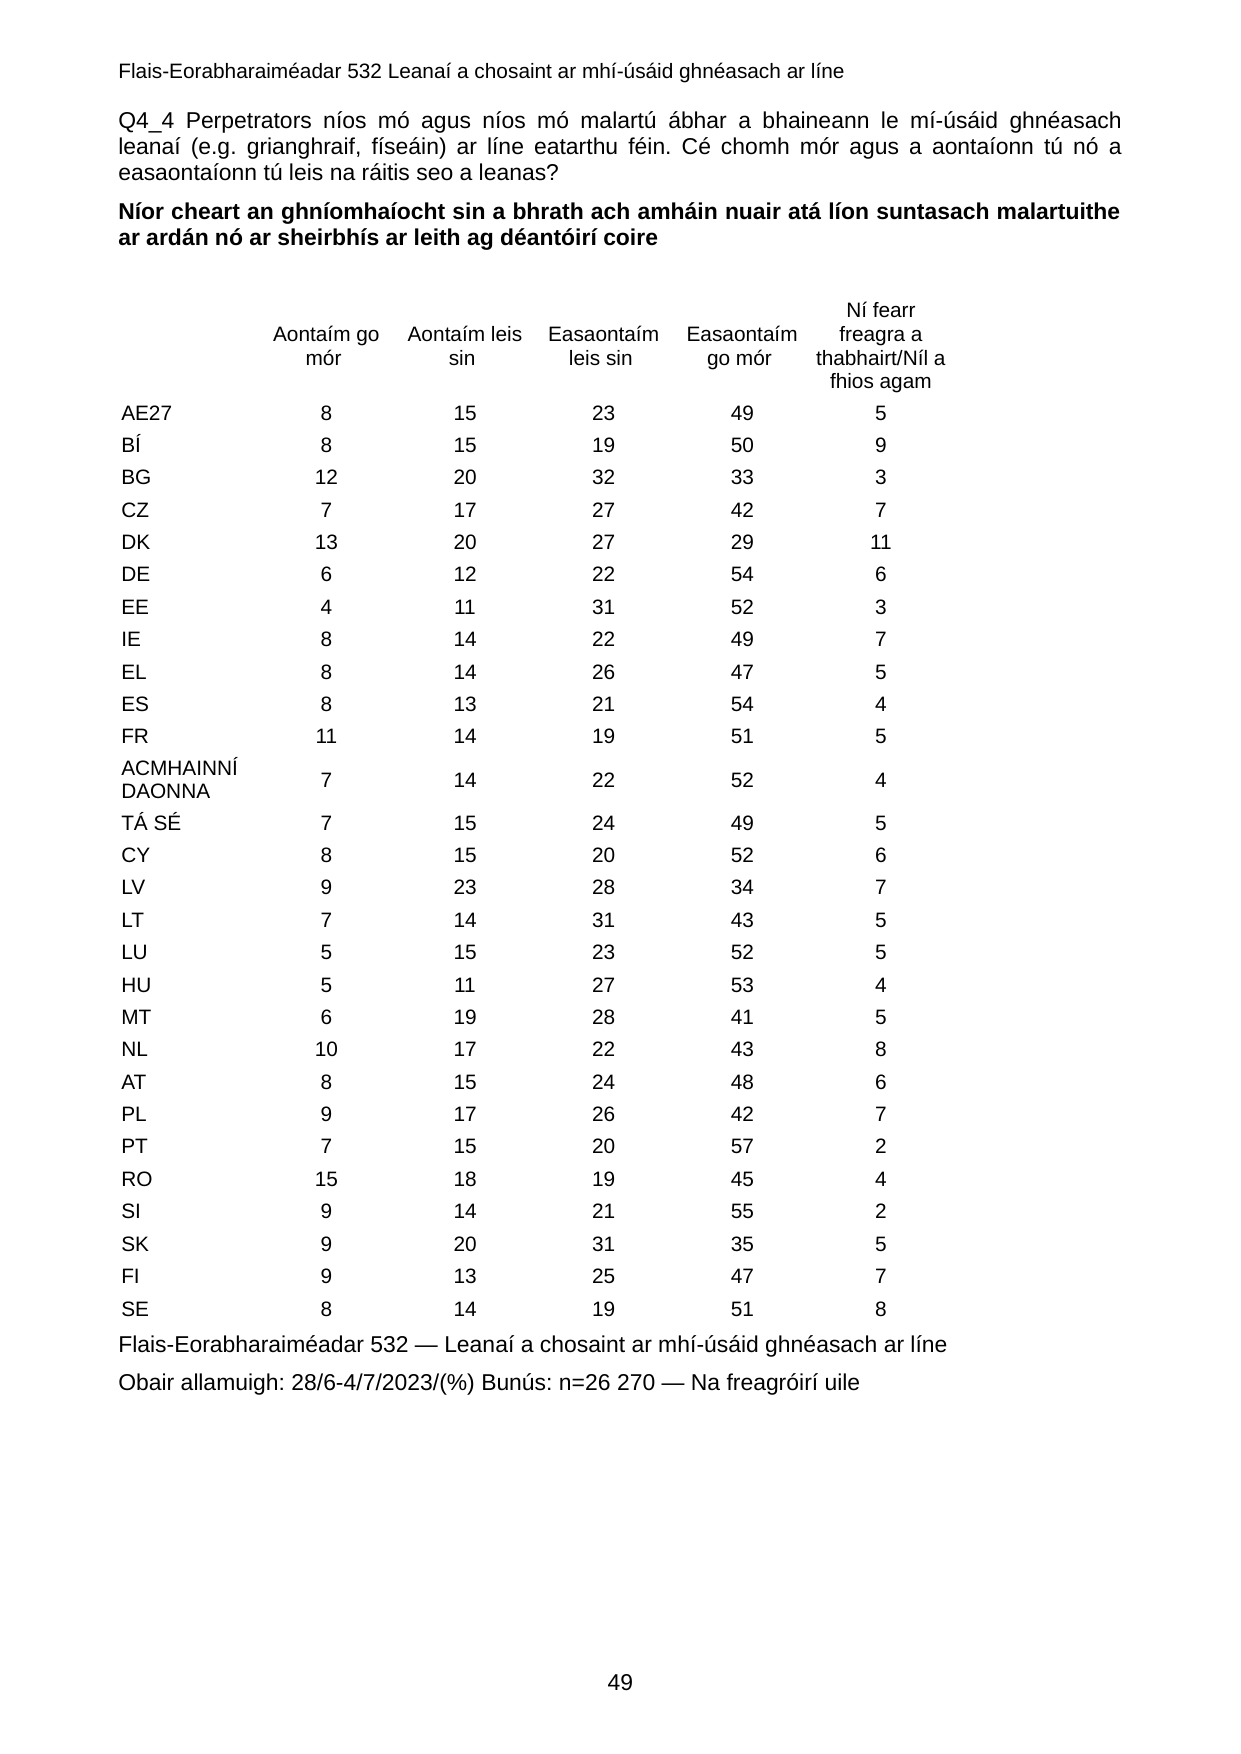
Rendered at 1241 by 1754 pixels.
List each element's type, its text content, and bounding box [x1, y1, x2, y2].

table_cell 17 [395, 1098, 534, 1130]
table_cell 14 [395, 1292, 534, 1324]
table_cell 49 [673, 623, 811, 655]
table_cell 49 [673, 806, 811, 839]
table_cell 15 [395, 1130, 534, 1163]
table_cell 6 [811, 839, 950, 871]
table_cell 15 [395, 839, 534, 871]
table_cell 12 [257, 461, 395, 493]
table_cell AT [118, 1065, 257, 1098]
table_cell IE [118, 623, 257, 655]
table_cell 21 [534, 1195, 673, 1227]
table_cell 24 [534, 806, 673, 839]
text Níor cheart an ghníomhaíocht sin a bhrath ach amháin nuair atá líon suntasach malartuithe ar ardán nó ar sheirbhís ar leith ag déantóirí coire [118, 198, 1122, 250]
table_cell 5 [811, 806, 950, 839]
table_cell 28 [534, 1001, 673, 1033]
table_cell 4 [811, 968, 950, 1001]
table_header Ní fearr freagra a thabhairt/Níl a fhios agam [811, 295, 950, 396]
table_cell BÍ [118, 429, 257, 461]
table_cell 15 [395, 1065, 534, 1098]
table_cell 27 [534, 968, 673, 1001]
table_cell 19 [534, 1292, 673, 1324]
table_cell 55 [673, 1195, 811, 1227]
table_cell 28 [534, 871, 673, 903]
table_cell 7 [811, 493, 950, 526]
table_cell 4 [811, 688, 950, 720]
table_cell 15 [257, 1163, 395, 1195]
table_cell 6 [257, 558, 395, 591]
table_cell 6 [811, 1065, 950, 1098]
table_cell 8 [257, 429, 395, 461]
table_cell LT [118, 904, 257, 936]
table_cell 13 [395, 1260, 534, 1292]
table_cell SI [118, 1195, 257, 1227]
table_cell 48 [673, 1065, 811, 1098]
table_header Aontaím go mór [257, 295, 395, 396]
table_header Aontaím leis sin [395, 295, 534, 396]
table_cell 51 [673, 1292, 811, 1324]
table_cell PL [118, 1098, 257, 1130]
table_cell 49 [673, 396, 811, 428]
table_cell 8 [257, 688, 395, 720]
table_cell 8 [257, 396, 395, 428]
table_cell MT [118, 1001, 257, 1033]
table_cell 52 [673, 936, 811, 968]
table_cell 4 [811, 1163, 950, 1195]
table_cell SE [118, 1292, 257, 1324]
table_cell 22 [534, 623, 673, 655]
table_cell ACMHAINNÍ DAONNA [118, 753, 257, 806]
table_cell 20 [395, 1228, 534, 1260]
table_cell 19 [395, 1001, 534, 1033]
table_cell 5 [257, 968, 395, 1001]
table_cell 26 [534, 655, 673, 688]
table_cell AE27 [118, 396, 257, 428]
table_cell 32 [534, 461, 673, 493]
table_cell LV [118, 871, 257, 903]
table_cell DK [118, 526, 257, 558]
table_cell 54 [673, 688, 811, 720]
table_cell 5 [257, 936, 395, 968]
table_cell 2 [811, 1130, 950, 1163]
table_cell PT [118, 1130, 257, 1163]
table_cell NL [118, 1033, 257, 1065]
table_cell 27 [534, 526, 673, 558]
table_cell 7 [811, 871, 950, 903]
table_cell HU [118, 968, 257, 1001]
table_cell 7 [811, 1098, 950, 1130]
table_cell 14 [395, 904, 534, 936]
table_cell 15 [395, 396, 534, 428]
table_header Easaontaím leis sin [534, 295, 673, 396]
table_cell 5 [811, 904, 950, 936]
table_cell 14 [395, 720, 534, 752]
table_cell 6 [811, 558, 950, 591]
table_cell 14 [395, 1195, 534, 1227]
table_cell 5 [811, 655, 950, 688]
table_cell CY [118, 839, 257, 871]
table_cell 8 [257, 623, 395, 655]
table_cell 33 [673, 461, 811, 493]
table_cell 7 [257, 1130, 395, 1163]
table_cell 22 [534, 1033, 673, 1065]
table_header Easaontaím go mór [673, 295, 811, 396]
table_cell 5 [811, 720, 950, 752]
table_cell ES [118, 688, 257, 720]
table_cell 52 [673, 753, 811, 806]
table_cell DE [118, 558, 257, 591]
table_cell FR [118, 720, 257, 752]
table_cell 8 [257, 1292, 395, 1324]
table_cell 9 [257, 1260, 395, 1292]
table_cell 7 [257, 493, 395, 526]
table_cell 7 [257, 806, 395, 839]
text Obair allamuigh: 28/6-4/7/2023/(%) Bunús: n=26 270 — Na freagróirí uile [118, 1369, 1122, 1395]
table_cell 25 [534, 1260, 673, 1292]
table_cell 8 [811, 1292, 950, 1324]
table_cell 13 [395, 688, 534, 720]
table_cell 15 [395, 806, 534, 839]
table_cell 57 [673, 1130, 811, 1163]
table_cell 9 [257, 1098, 395, 1130]
table_cell 7 [257, 904, 395, 936]
table_cell 51 [673, 720, 811, 752]
table_cell 5 [811, 936, 950, 968]
table_cell 52 [673, 839, 811, 871]
text Flais-Eorabharaiméadar 532 — Leanaí a chosaint ar mhí-úsáid ghnéasach ar líne [118, 1331, 1122, 1357]
table_cell 23 [534, 936, 673, 968]
table_cell 31 [534, 904, 673, 936]
table_cell 14 [395, 655, 534, 688]
table_cell 41 [673, 1001, 811, 1033]
table_cell 5 [811, 1228, 950, 1260]
table_cell 50 [673, 429, 811, 461]
table_cell 42 [673, 493, 811, 526]
table_cell 8 [257, 1065, 395, 1098]
table_cell SK [118, 1228, 257, 1260]
table_cell 14 [395, 623, 534, 655]
table_cell 7 [811, 1260, 950, 1292]
table_cell 45 [673, 1163, 811, 1195]
table_cell 9 [811, 429, 950, 461]
table_cell 21 [534, 688, 673, 720]
table_cell 6 [257, 1001, 395, 1033]
table_cell EE [118, 591, 257, 623]
table_cell 43 [673, 904, 811, 936]
table_cell 47 [673, 655, 811, 688]
table_cell 20 [534, 839, 673, 871]
table_cell 23 [534, 396, 673, 428]
table_cell 31 [534, 1228, 673, 1260]
table_cell 11 [395, 591, 534, 623]
table_cell 13 [257, 526, 395, 558]
table_cell 29 [673, 526, 811, 558]
table_cell 3 [811, 591, 950, 623]
table_cell 31 [534, 591, 673, 623]
table_cell 3 [811, 461, 950, 493]
table_cell TÁ SÉ [118, 806, 257, 839]
table_cell 22 [534, 558, 673, 591]
table_cell 11 [811, 526, 950, 558]
table_cell 19 [534, 429, 673, 461]
table_cell 7 [811, 623, 950, 655]
table_cell 4 [257, 591, 395, 623]
table_cell 9 [257, 871, 395, 903]
table_cell 27 [534, 493, 673, 526]
table_cell 20 [395, 461, 534, 493]
table_cell 9 [257, 1228, 395, 1260]
table_cell 15 [395, 429, 534, 461]
table_cell 7 [257, 753, 395, 806]
table_cell 12 [395, 558, 534, 591]
table_cell 24 [534, 1065, 673, 1098]
table_cell 10 [257, 1033, 395, 1065]
table_cell 52 [673, 591, 811, 623]
table_cell 22 [534, 753, 673, 806]
table_cell 11 [395, 968, 534, 1001]
table_cell 8 [811, 1033, 950, 1065]
table_cell 42 [673, 1098, 811, 1130]
table_cell 35 [673, 1228, 811, 1260]
table_cell EL [118, 655, 257, 688]
table_cell 5 [811, 396, 950, 428]
table_cell 17 [395, 1033, 534, 1065]
table_cell LU [118, 936, 257, 968]
table_cell 20 [395, 526, 534, 558]
table_cell 47 [673, 1260, 811, 1292]
table_cell 54 [673, 558, 811, 591]
table_cell BG [118, 461, 257, 493]
table_cell CZ [118, 493, 257, 526]
table_cell 19 [534, 1163, 673, 1195]
table_cell 8 [257, 839, 395, 871]
table_cell 43 [673, 1033, 811, 1065]
table_cell 4 [811, 753, 950, 806]
text Q4_4 Perpetrators níos mó agus níos mó malartú ábhar a bhaineann le mí-úsáid ghnéasach leanaí (e.g. grianghraif, físeáin) ar líne eatarthu féin. Cé chomh mór agus a aontaíonn tú nó a easaontaíonn tú leis na ráitis seo a leanas? [118, 107, 1122, 186]
table_header [118, 295, 257, 396]
table_cell 18 [395, 1163, 534, 1195]
table_cell 19 [534, 720, 673, 752]
table_cell 15 [395, 936, 534, 968]
table_cell 17 [395, 493, 534, 526]
table_cell FI [118, 1260, 257, 1292]
table_cell RO [118, 1163, 257, 1195]
table_cell 8 [257, 655, 395, 688]
table_cell 5 [811, 1001, 950, 1033]
table_cell 26 [534, 1098, 673, 1130]
table_cell 2 [811, 1195, 950, 1227]
table_cell 23 [395, 871, 534, 903]
table_cell 34 [673, 871, 811, 903]
table_cell 14 [395, 753, 534, 806]
table_cell 53 [673, 968, 811, 1001]
table_cell 11 [257, 720, 395, 752]
table_cell 20 [534, 1130, 673, 1163]
table_cell 9 [257, 1195, 395, 1227]
